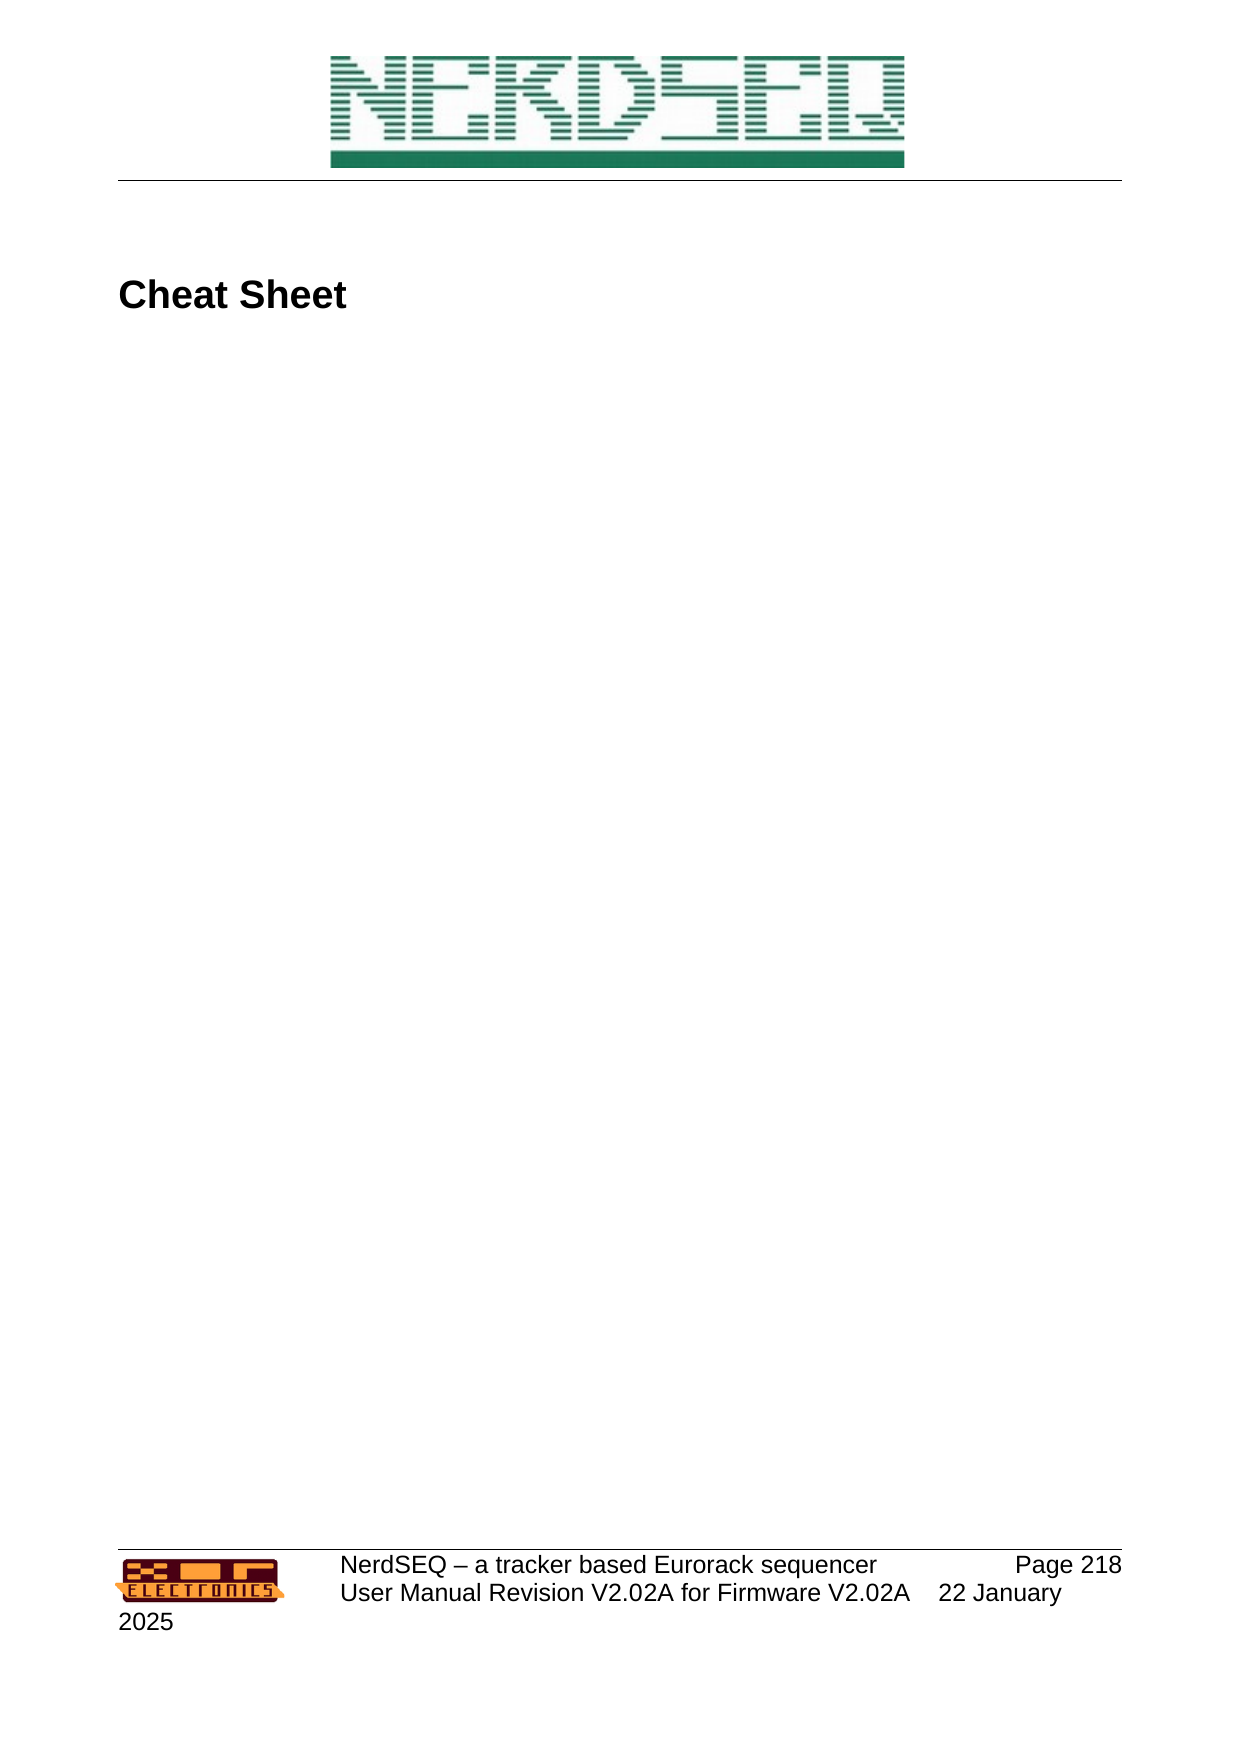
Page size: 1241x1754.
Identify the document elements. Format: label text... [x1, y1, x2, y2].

picture [115, 1555, 285, 1605]
picture [330, 56, 905, 168]
subtitle Cheat Sheet [118, 271, 1122, 317]
